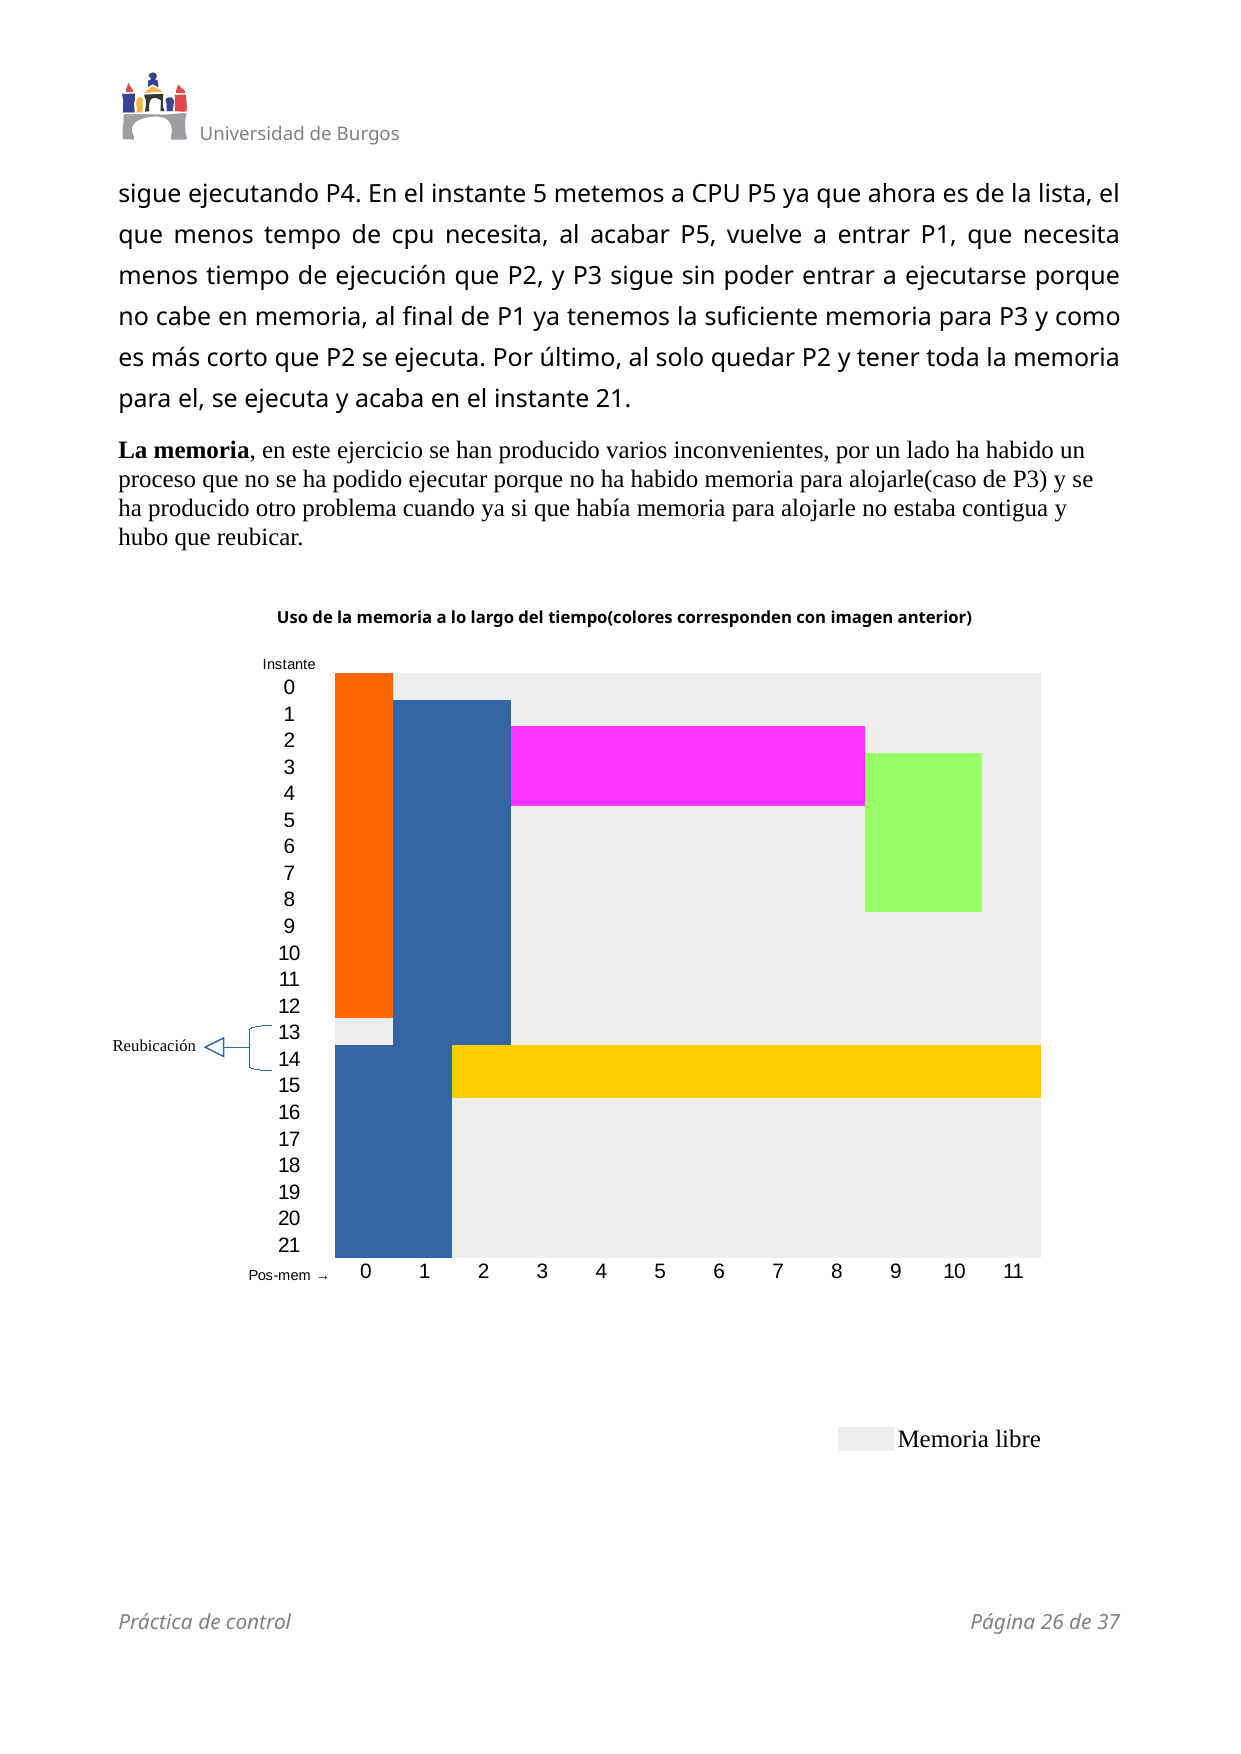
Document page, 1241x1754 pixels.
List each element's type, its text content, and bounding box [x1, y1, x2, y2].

text La memoria, en este ejercicio se han producido varios inconvenientes, por un lado ha habido un proceso que no se ha podido ejecutar porque no ha habido memoria para alojarle(caso de P3) y se ha producido otro problema cuando ya si que había memoria para alojarle no estaba contigua y hubo que reubicar. [118, 436, 1122, 551]
picture [117, 72, 189, 142]
text Uso de la memoria a lo largo del tiempo(colores corresponden con imagen anterior) [118, 606, 1122, 629]
text Memoria libre [118, 1424, 1122, 1454]
text sigue ejecutando P4. En el instante 5 metemos a CPU P5 ya que ahora es de la lista, el que menos tempo de cpu necesita, al acabar P5, vuelve a entrar P1, que necesita menos tiempo de ejecución que P2, y P3 sigue sin poder entrar a ejecutarse porque no cabe en memoria, al final de P1 ya tenemos la suficiente memoria para P3 y como es más corto que P2 se ejecuta. Por último, al solo quedar P2 y tener toda la memoria para el, se ejecuta y acaba en el instante 21. [118, 176, 1122, 414]
